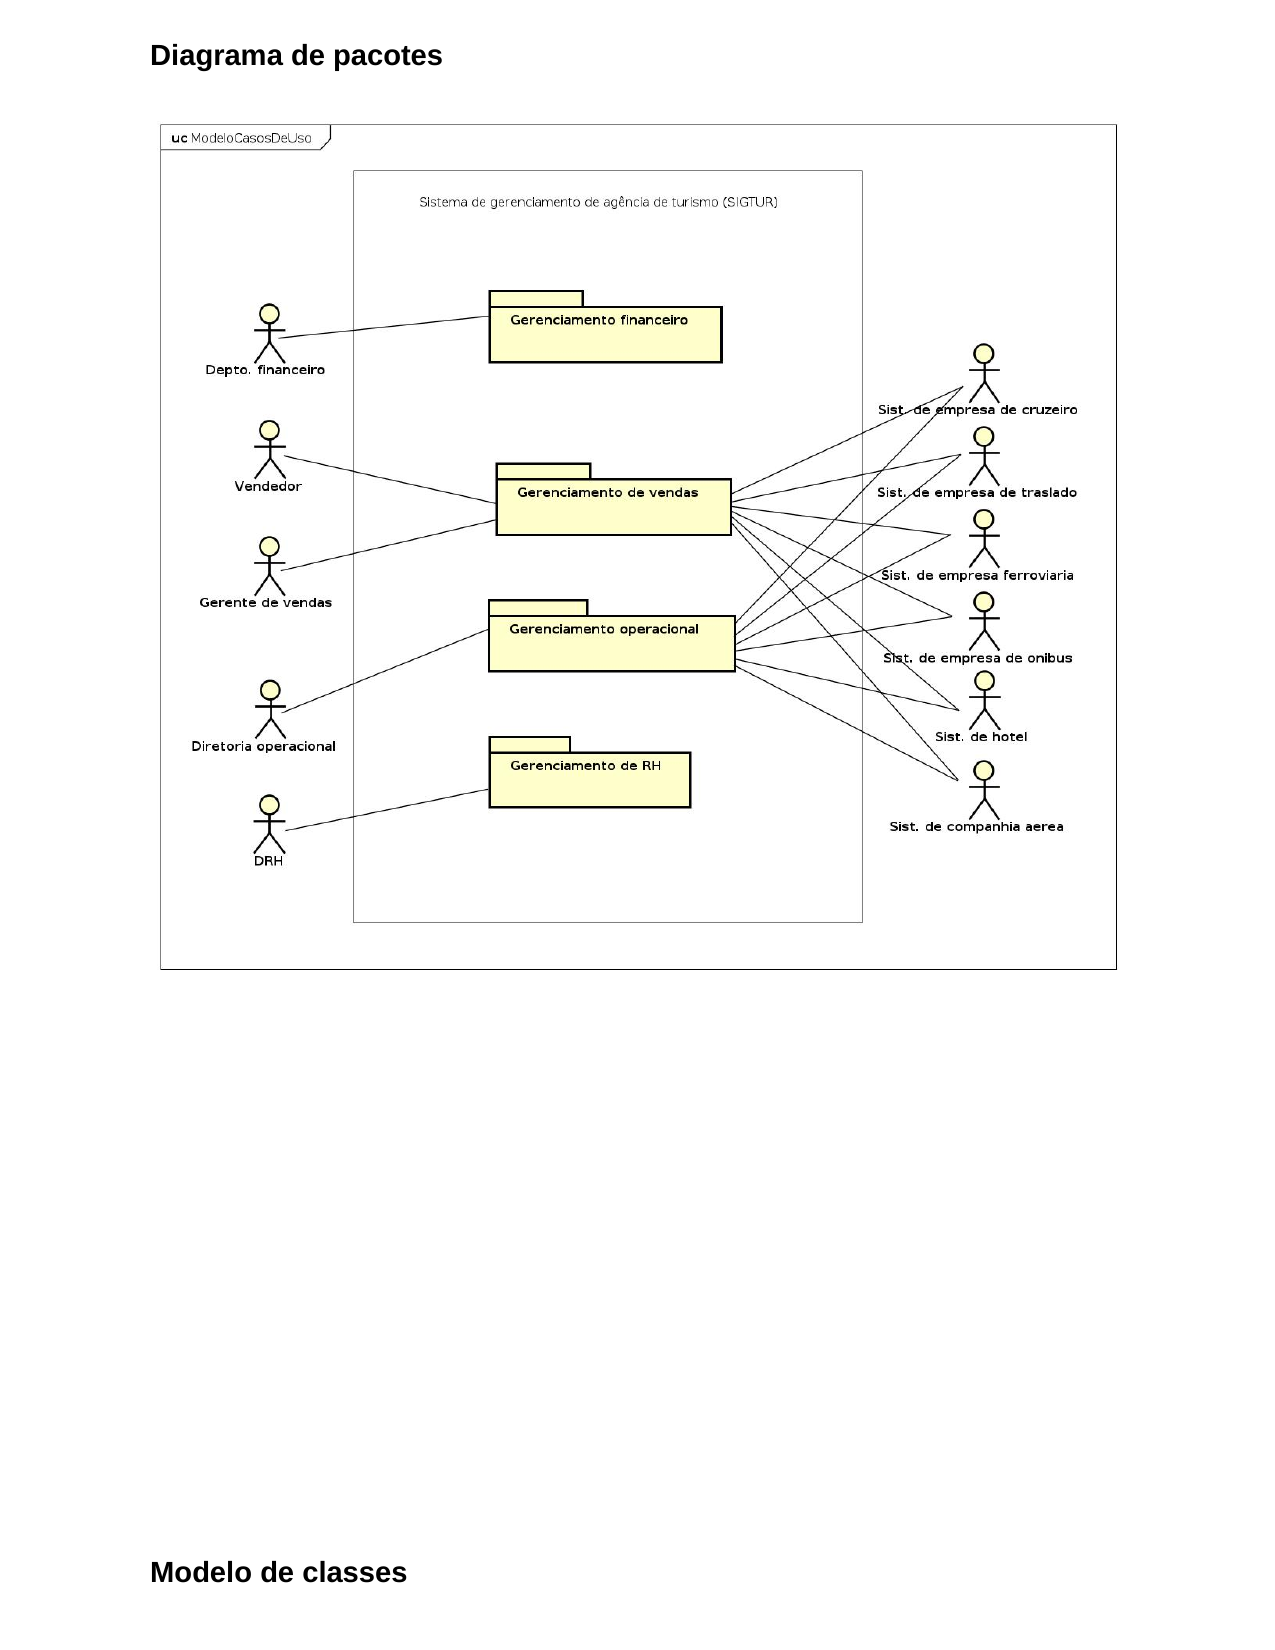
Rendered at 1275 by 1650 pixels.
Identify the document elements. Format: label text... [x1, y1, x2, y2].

picture [150, 115, 1125, 979]
text Diagrama de pacotes [150, 38, 1125, 71]
text Modelo de classes [150, 1555, 1125, 1589]
